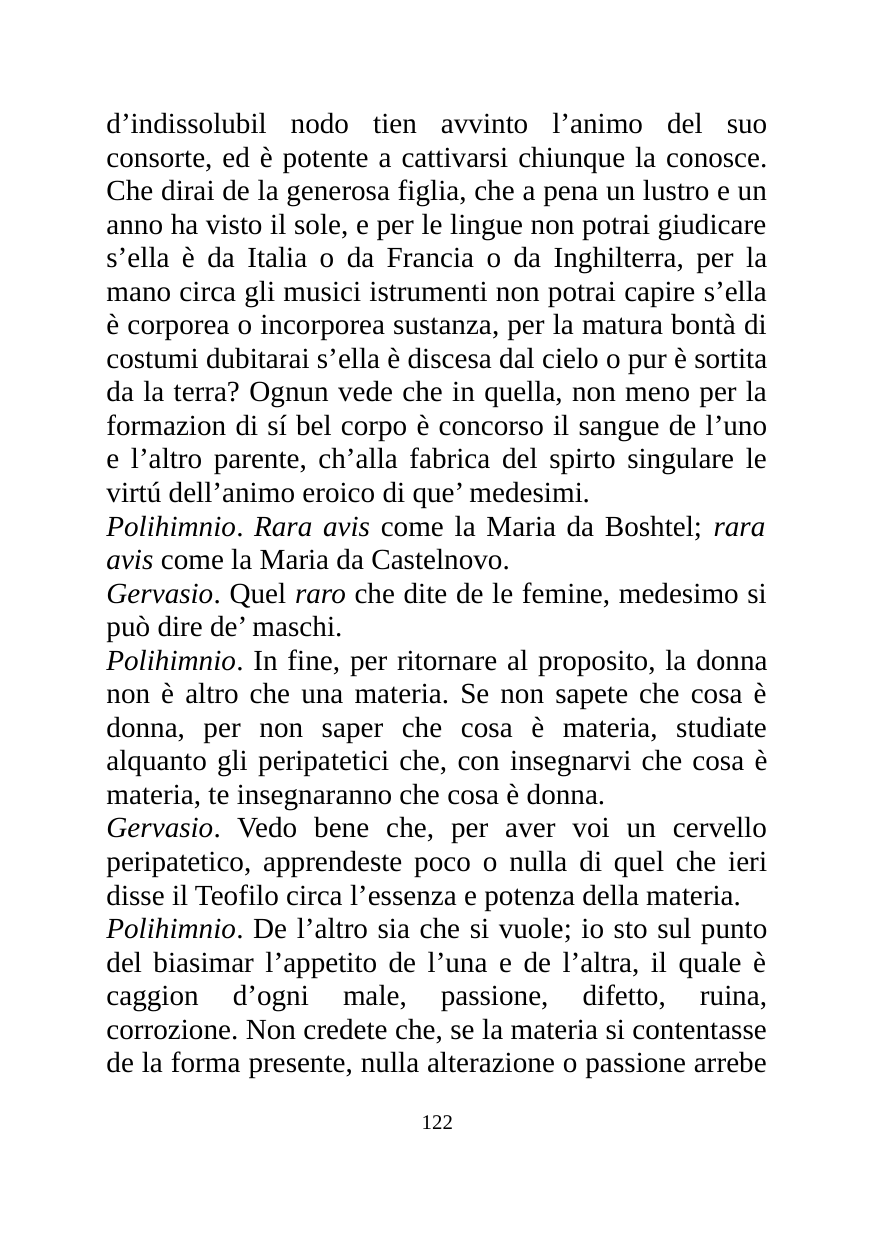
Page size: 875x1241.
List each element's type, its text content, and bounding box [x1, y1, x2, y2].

text Gervasio. Vedo bene che, per aver voi un cervello peripatetico, apprendeste poco o nulla di quel che ieri disse il Teofilo circa l’essenza e potenza della materia. [106, 811, 768, 911]
text d’indissolubil nodo tien avvinto l’animo del suo consorte, ed è potente a cattivarsi chiunque la conosce. Che dirai de la generosa figlia, che a pena un lustro e un anno ha visto il sole, e per le lingue non potrai giudicare s’ella è da Italia o da Francia o da Inghilterra, per la mano circa gli musici istrumenti non potrai capire s’ella è corporea o incorporea sustanza, per la matura bontà di costumi dubitarai s’ella è discesa dal cielo o pur è sortita da la terra? Ognun vede che in quella, non meno per la formazion di sí bel corpo è concorso il sangue de l’uno e l’altro parente, ch’alla fabrica del spirto singulare le virtú dell’animo eroico di que’ medesimi. [106, 106, 768, 509]
text Polihimnio. In fine, per ritornare al proposito, la donna non è altro che una materia. Se non sapete che cosa è donna, per non saper che cosa è materia, studiate alquanto gli peripatetici che, con insegnarvi che cosa è materia, te insegnaranno che cosa è donna. [106, 643, 768, 811]
text Polihimnio. Rara avis come la Maria da Boshtel; rara avis come la Maria da Castelnovo. [106, 509, 768, 576]
text Gervasio. Quel raro che dite de le femine, medesimo si può dire de’ maschi. [106, 576, 768, 643]
text Polihimnio. De l’altro sia che si vuole; io sto sul punto del biasimar l’appetito de l’una e de l’altra, il quale è caggion d’ogni male, passione, difetto, ruina, corrozione. Non credete che, se la materia si contentasse de la forma presente, nulla alterazione o passione arrebe [106, 911, 768, 1079]
